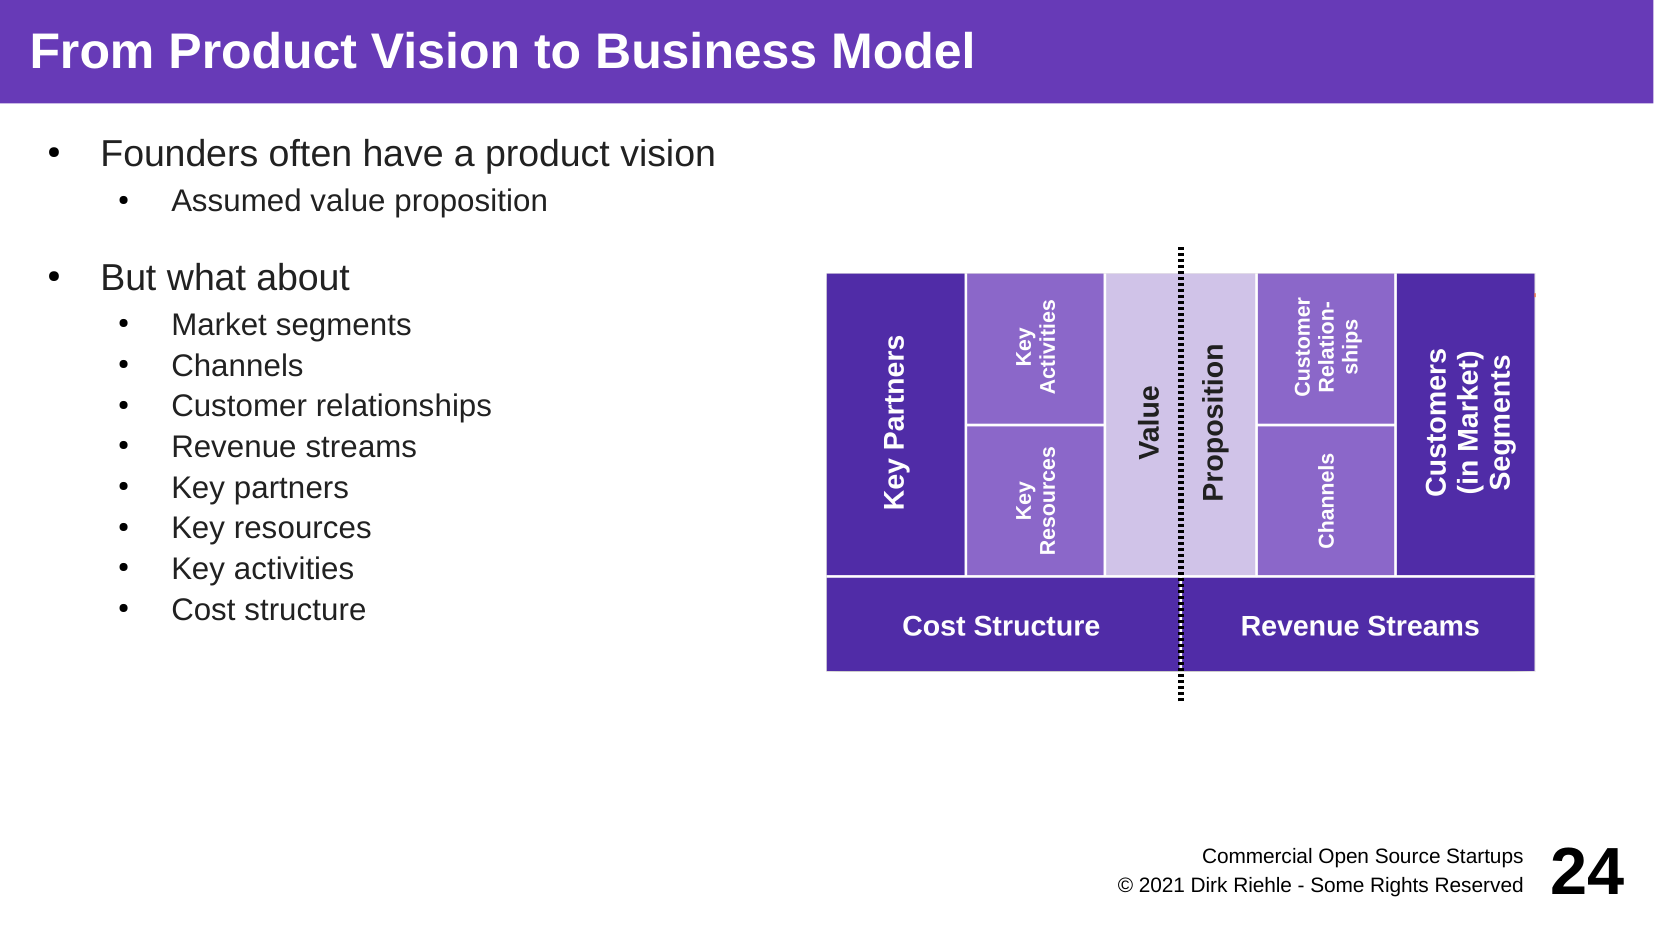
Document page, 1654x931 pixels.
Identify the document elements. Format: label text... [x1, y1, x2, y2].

title From Product Vision to Business Model [0, 0, 1654, 104]
picture [826, 273, 1536, 672]
list Founders often have a product vision Assumed value proposition But what about Market segments Channels Customer relationships Revenue streams Key partners Key resources Key activities Cost structure [29, 132, 1625, 813]
